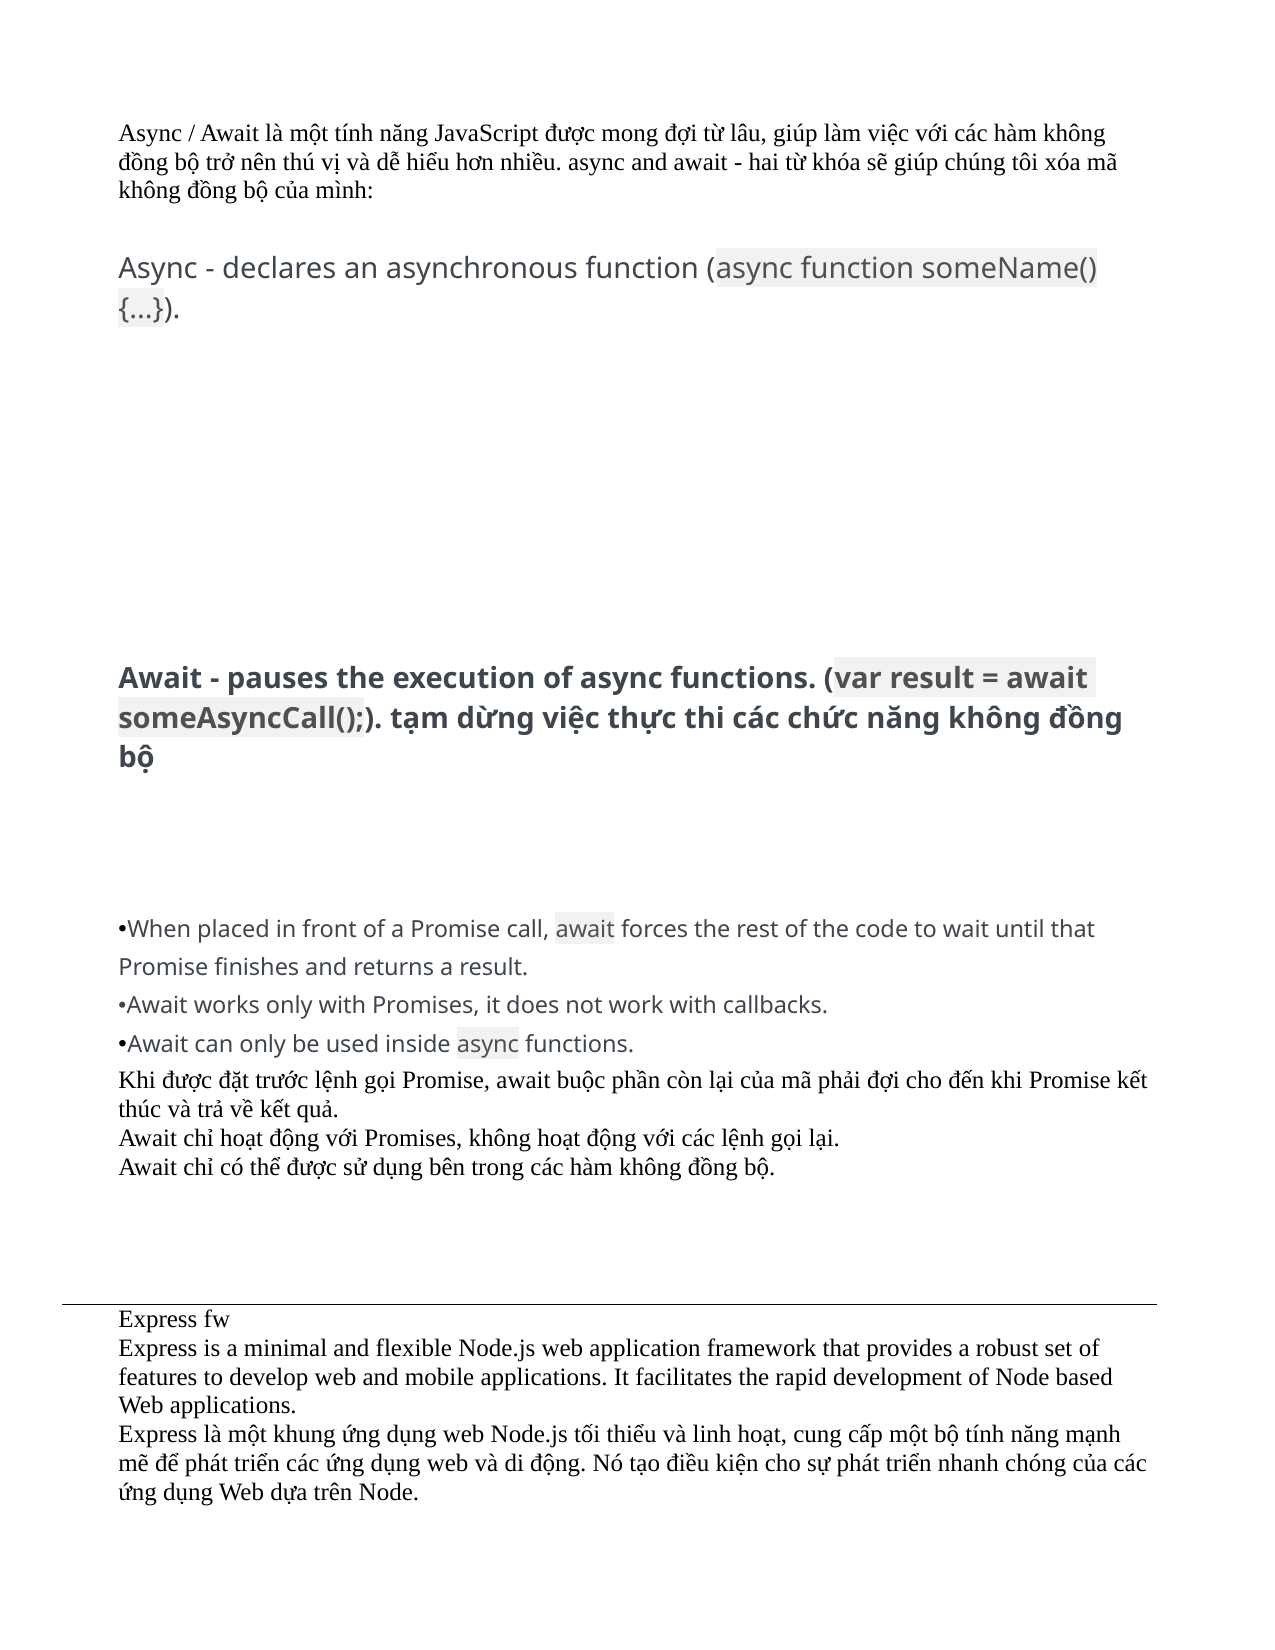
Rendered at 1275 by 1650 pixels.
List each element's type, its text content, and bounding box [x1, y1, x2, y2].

text Express is a minimal and flexible Node.js web application framework that provides a robust set of features to develop web and mobile applications. It facilitates the rapid development of Node based Web applications. [118, 1333, 1157, 1419]
text Await chỉ hoạt động với Promises, không hoạt động với các lệnh gọi lại. [118, 1123, 1157, 1152]
subtitle Await - pauses the execution of async functions. (var result = await someAsyncCall();). tạm dừng việc thực thi các chức năng không đồng bộ [118, 657, 1157, 776]
list When placed in front of a Promise call, await forces the rest of the code to wait until that Promise finishes and returns a result. [118, 912, 1157, 982]
text Express là một khung ứng dụng web Node.js tối thiểu và linh hoạt, cung cấp một bộ tính năng mạnh mẽ để phát triển các ứng dụng web và di động. Nó tạo điều kiện cho sự phát triển nhanh chóng của các ứng dụng Web dựa trên Node. [118, 1419, 1157, 1505]
text Express fw [118, 1305, 1157, 1333]
text Async / Await là một tính năng JavaScript được mong đợi từ lâu, giúp làm việc với các hàm không đồng bộ trở nên thú vị và dễ hiểu hơn nhiều. async and await - hai từ khóa sẽ giúp chúng tôi xóa mã không đồng bộ của mình: [118, 118, 1157, 204]
list Await works only with Promises, it does not work with callbacks. [118, 989, 1157, 1021]
text Khi được đặt trước lệnh gọi Promise, await buộc phần còn lại của mã phải đợi cho đến khi Promise kết thúc và trả về kết quả. [118, 1065, 1157, 1123]
list Await can only be used inside async functions. [118, 1027, 1157, 1059]
text Await chỉ có thể được sử dụng bên trong các hàm không đồng bộ. [118, 1152, 1157, 1180]
subtitle Async - declares an asynchronous function (async function someName(){...}). [118, 248, 1157, 327]
